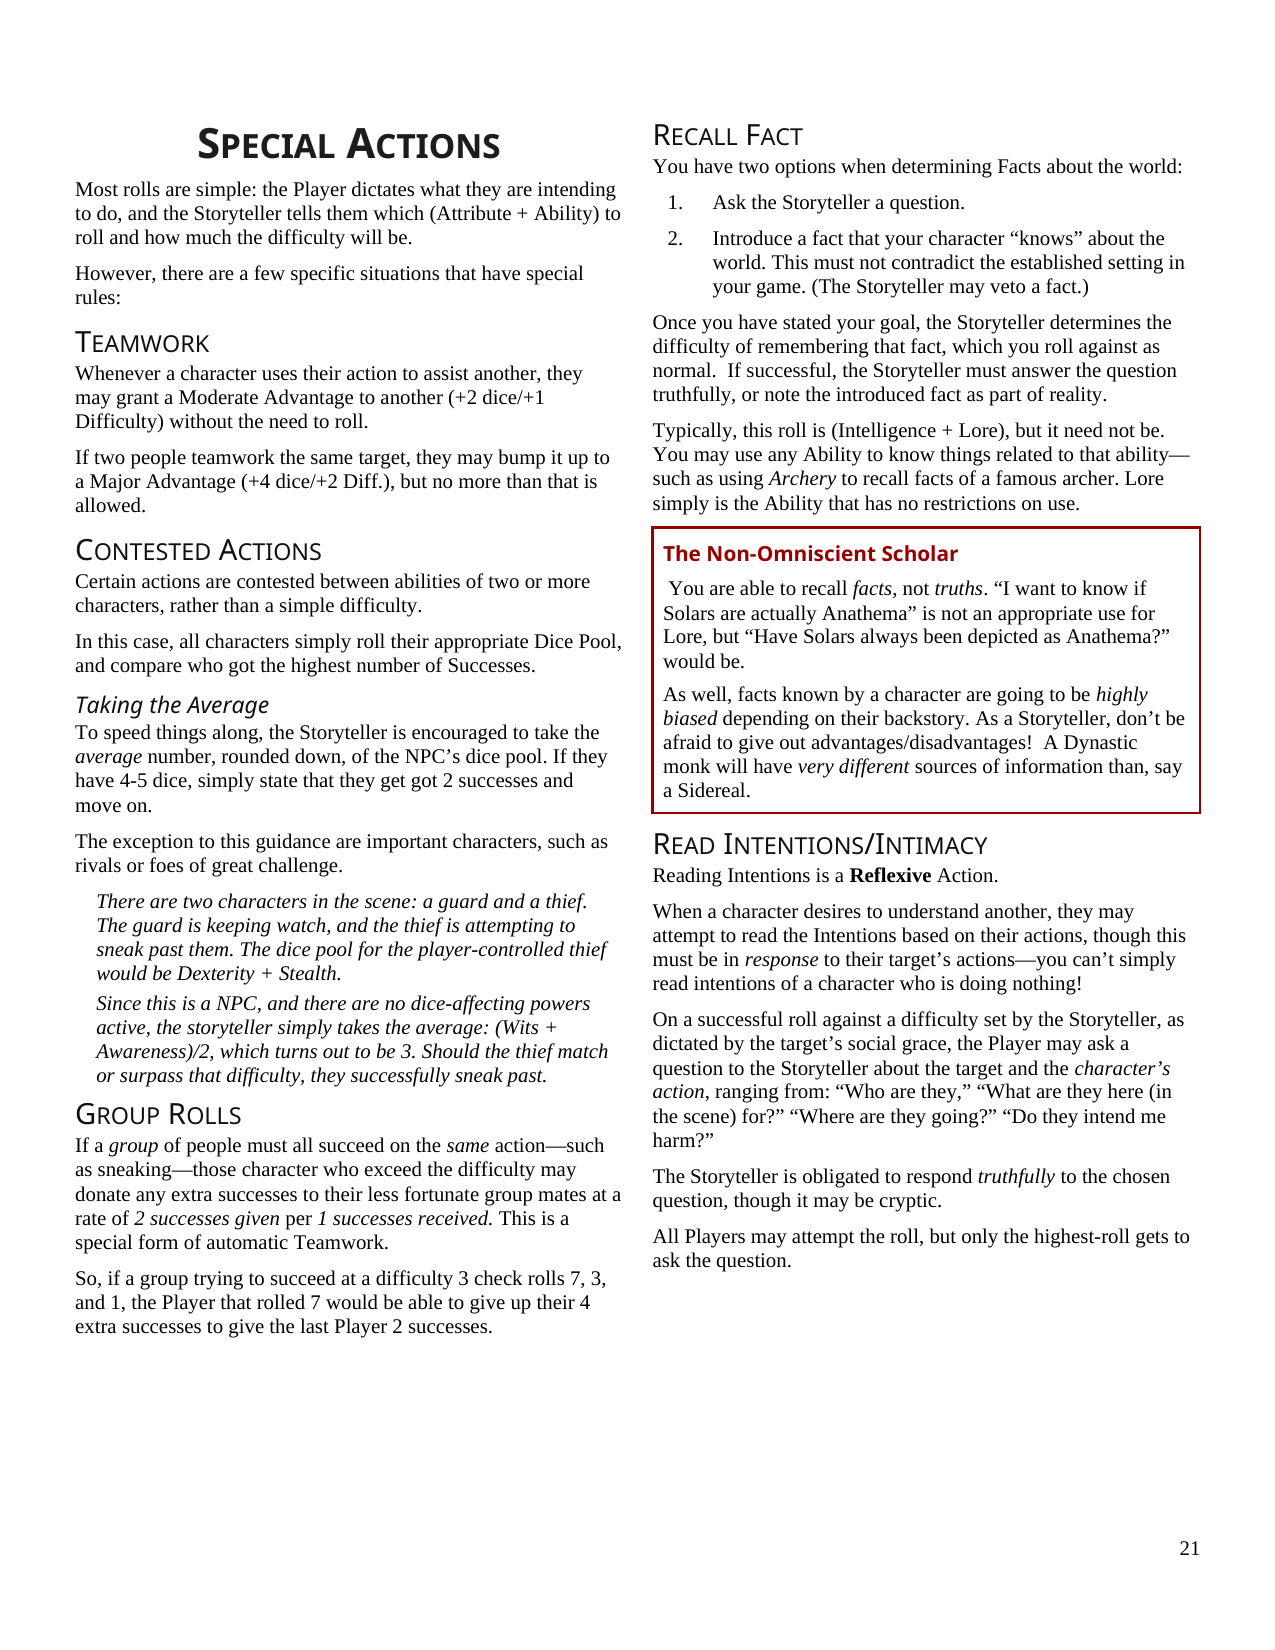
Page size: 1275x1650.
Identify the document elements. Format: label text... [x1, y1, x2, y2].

text However, there are a few specific situations that have special rules: [75, 261, 622, 309]
text When a character desires to understand another, they may attempt to read the Intentions based on their actions, though this must be in response to their target’s actions—you can’t simply read intentions of a character who is doing nothing! [652, 899, 1200, 995]
list Ask the Storyteller a question. [667, 190, 1200, 214]
text Certain actions are contested between abilities of two or more characters, rather than a simple difficulty. [75, 569, 622, 617]
text Most rolls are simple: the Player dictates what they are intending to do, and the Storyteller tells them which (Attribute + Ability) to roll and how much the difficulty will be. [75, 177, 622, 249]
subtitle Contested Actions [75, 529, 622, 569]
subtitle Group Rolls [75, 1094, 622, 1133]
subtitle Taking the Average [75, 689, 622, 720]
list Introduce a fact that your character “knows” about the world. This must not contradict the established setting in your game. (The Storyteller may veto a fact.) [667, 226, 1200, 298]
text In this case, all characters simply roll their appropriate Dice Pool, and compare who got the highest number of Successes. [75, 629, 622, 677]
text The exception to this guidance are important characters, such as rivals or foes of great challenge. [75, 828, 622, 877]
table_header The Non-Omniscient Scholar You are able to recall facts, not truths. “I want to know if Solars are actually Anathema” is not an appropriate use for Lore, but “Have Solars always been depicted as Anathema?” would be. As well, facts known by a character are going to be highly biased depending on their backstory. As a Storyteller, don’t be afraid to give out advantages/disadvantages! A Dynastic monk will have very different sources of information than, say a Sidereal. [654, 529, 1199, 812]
text If a group of people must all succeed on the same action—such as sneaking—those character who exceed the difficulty may donate any extra successes to their less fortunate group mates at a rate of 2 successes given per 1 successes received. This is a special form of automatic Teamwork. [75, 1133, 622, 1254]
text Whenever a character uses their action to assist another, they may grant a Moderate Advantage to another (+2 dice/+1 Difficulty) without the need to roll. [75, 361, 622, 433]
subtitle Teamwork [75, 321, 622, 361]
subtitle There are two characters in the scene: a guard and a thief. The guard is keeping watch, and the thief is attempting to sneak past them. The dice pool for the player-controlled thief would be Dexterity + Stealth. [96, 889, 622, 985]
text Typically, this roll is (Intelligence + Lore), but it need not be. You may use any Ability to know things related to that ability—such as using Archery to recall facts of a famous archer. Lore simply is the Ability that has no restrictions on use. [652, 418, 1200, 514]
subtitle Read Intentions/Intimacy [652, 823, 1200, 863]
text On a successful roll against a difficulty set by the Storyteller, as dictated by the target’s social grace, the Player may ask a question to the Storyteller about the target and the character’s action, ranging from: “Who are they,” “What are they here (in the scene) for?” “Where are they going?” “Do they intend me harm?” [652, 1007, 1200, 1152]
subtitle Since this is a NPC, and there are no dice-affecting powers active, the storyteller simply takes the average: (Wits + Awareness)/2, which turns out to be 3. Should the thief match or surpass that difficulty, they successfully sneak past. [96, 991, 622, 1087]
text All Players may attempt the roll, but only the highest-roll gets to ask the question. [652, 1224, 1200, 1272]
text To speed things along, the Storyteller is encouraged to take the average number, rounded down, of the NPC’s dice pool. If they have 4-5 dice, simply state that they get got 2 successes and move on. [75, 720, 622, 817]
subtitle Recall Fact [652, 114, 1200, 154]
text Once you have stated your goal, the Storyteller determines the difficulty of remembering that fact, which you roll against as normal. If successful, the Storyteller must answer the question truthfully, or note the introduced fact as part of reality. [652, 310, 1200, 406]
text If two people teamwork the same target, they may bump it up to a Major Advantage (+4 dice/+2 Diff.), but no more than that is allowed. [75, 445, 622, 517]
subtitle Special Actions [75, 114, 622, 171]
text Reading Intentions is a Reflexive Action. [652, 863, 1200, 887]
text You have two options when determining Facts about the world: [652, 154, 1200, 178]
text The Storyteller is obligated to respond truthfully to the chosen question, though it may be cryptic. [652, 1164, 1200, 1212]
text So, if a group trying to succeed at a difficulty 3 check rolls 7, 3, and 1, the Player that rolled 7 would be able to give up their 4 extra successes to give the last Player 2 successes. [75, 1266, 622, 1338]
